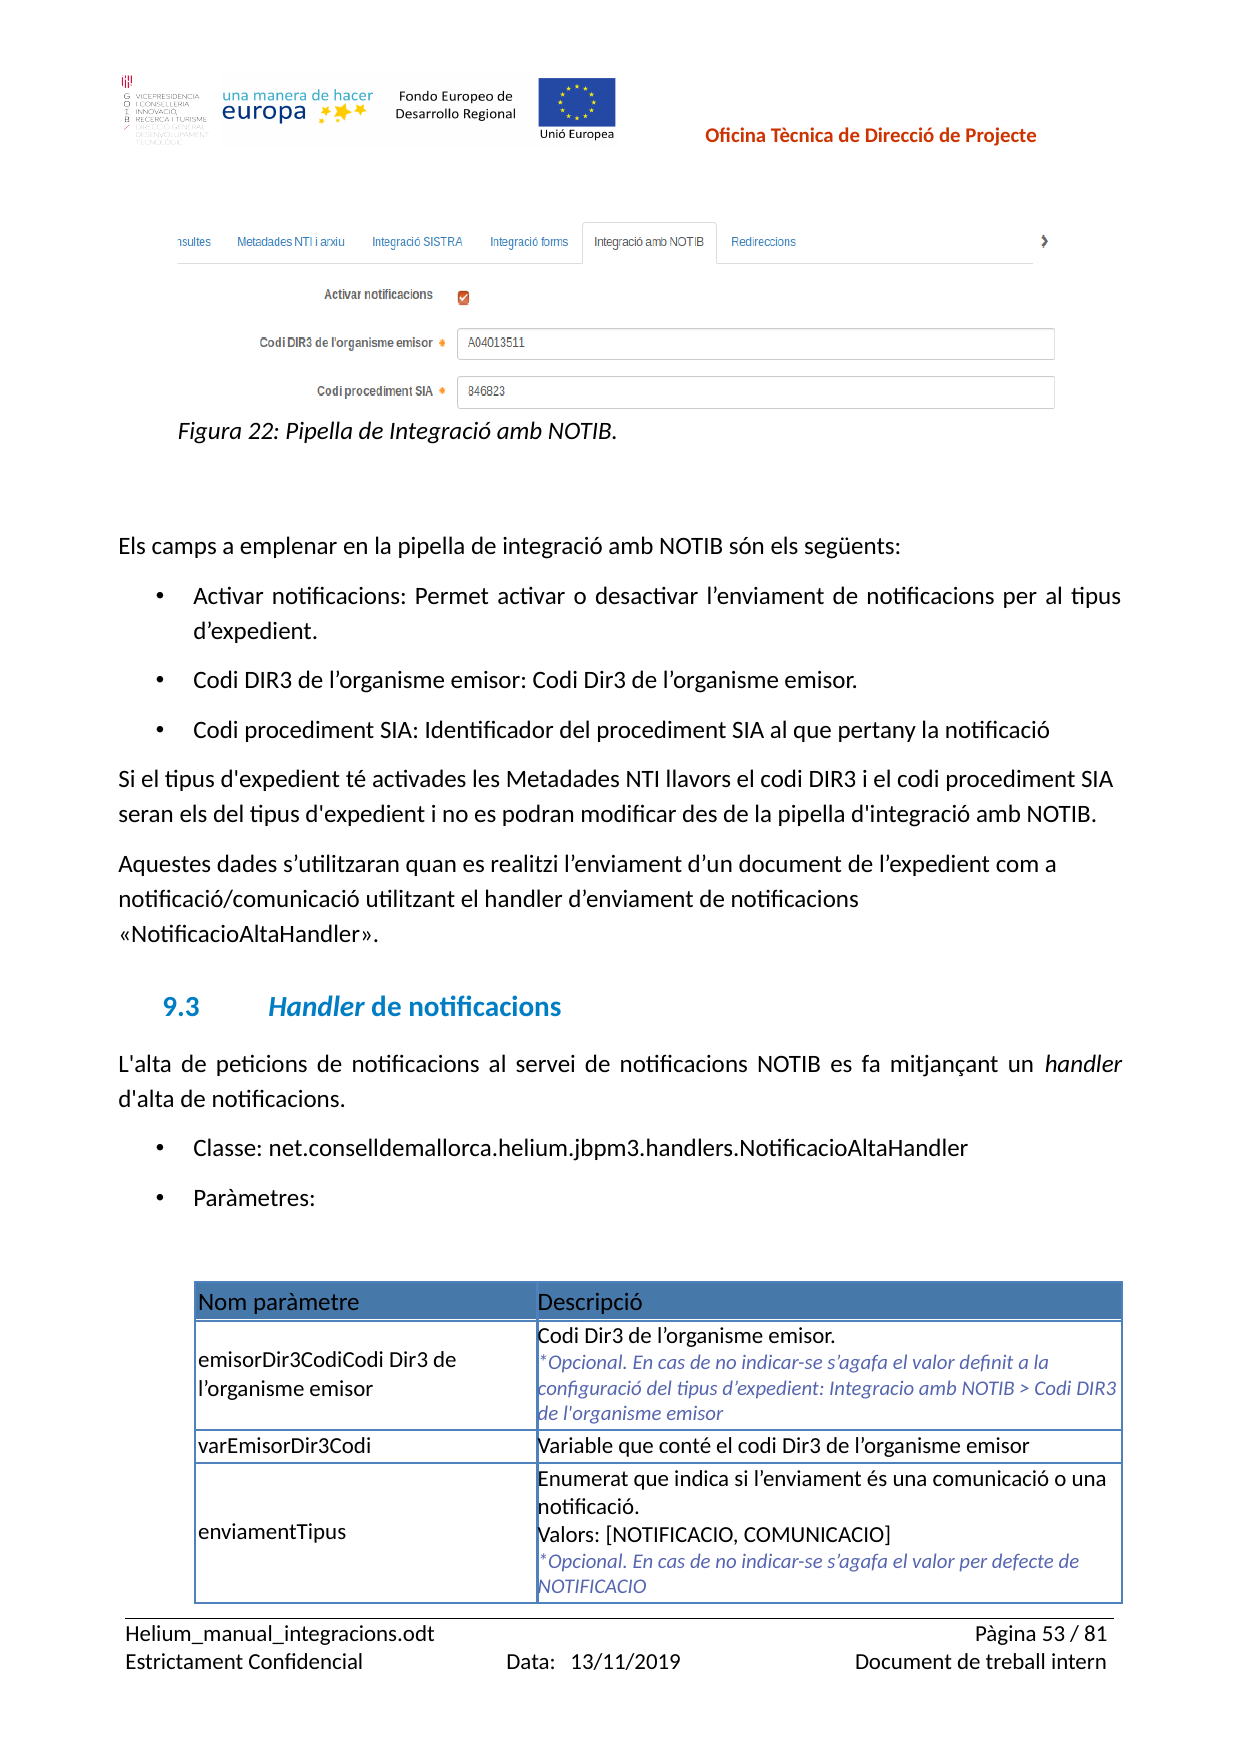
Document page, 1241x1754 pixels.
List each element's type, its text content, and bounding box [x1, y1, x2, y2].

table_header Descripció [539, 1283, 1121, 1319]
picture [118, 73, 213, 147]
text Els camps a emplenar en la pipella de integració amb NOTIB són els següents: [118, 530, 1122, 561]
text L'alta de peticions de notificacions al servei de notificacions NOTIB es fa mitjançant un handler d'alta de notificacions. [118, 1048, 1122, 1113]
text Si el tipus d'expedient té activades les Metadades NTI llavors el codi DIR3 i el codi procediment SIA seran els del tipus d'expedient i no es podran modificar des de la pipella d'integració amb NOTIB. [118, 764, 1122, 829]
table_cell varEmisorDir3Codi [196, 1431, 536, 1462]
text [178, 190, 1063, 214]
table_cell enviamentTipus [196, 1464, 536, 1602]
list Paràmetres: [156, 1182, 1122, 1212]
table_header Nom paràmetre [196, 1283, 536, 1319]
list Codi DIR3 de l’organisme emisor: Codi Dir3 de l’organisme emisor. [156, 664, 1122, 695]
list Activar notificacions: Permet activar o desactivar l’enviament de notificacions per al tipus d’expedient. [156, 580, 1122, 645]
table_cell emisorDir3CodiCodi Dir3 de l’organisme emisor [196, 1322, 536, 1429]
text Figura 22: Pipella de Integració amb NOTIB. [178, 416, 1063, 446]
subtitle Handler de notificacions [156, 988, 1122, 1024]
text Aquestes dades s’utilitzaran quan es realitzi l’enviament d’un document de l’expedient com a notificació/comunicació utilitzant el handler d’enviament de notificacions «NotificacioAltaHandler». [118, 848, 1122, 949]
picture [219, 73, 621, 147]
table_cell Codi Dir3 de l’organisme emisor. *Opcional. En cas de no indicar-se s’agafa el valor definit a la configuració del tipus d’expedient: Integracio amb NOTIB > Codi DIR3 de l'organisme emisor [539, 1322, 1121, 1429]
list Classe: net.conselldemallorca.helium.jbpm3.handlers.NotificacioAltaHandler [156, 1132, 1122, 1163]
list Codi procediment SIA: Identificador del procediment SIA al que pertany la notificació [156, 714, 1122, 744]
table_cell Variable que conté el codi Dir3 de l’organisme emisor [539, 1431, 1121, 1462]
table_cell Enumerat que indica si l’enviament és una comunicació o una notificació. Valors: [NOTIFICACIO, COMUNICACIO] *Opcional. En cas de no indicar-se s’agafa el valor per defecte de NOTIFICACIO [539, 1464, 1121, 1602]
